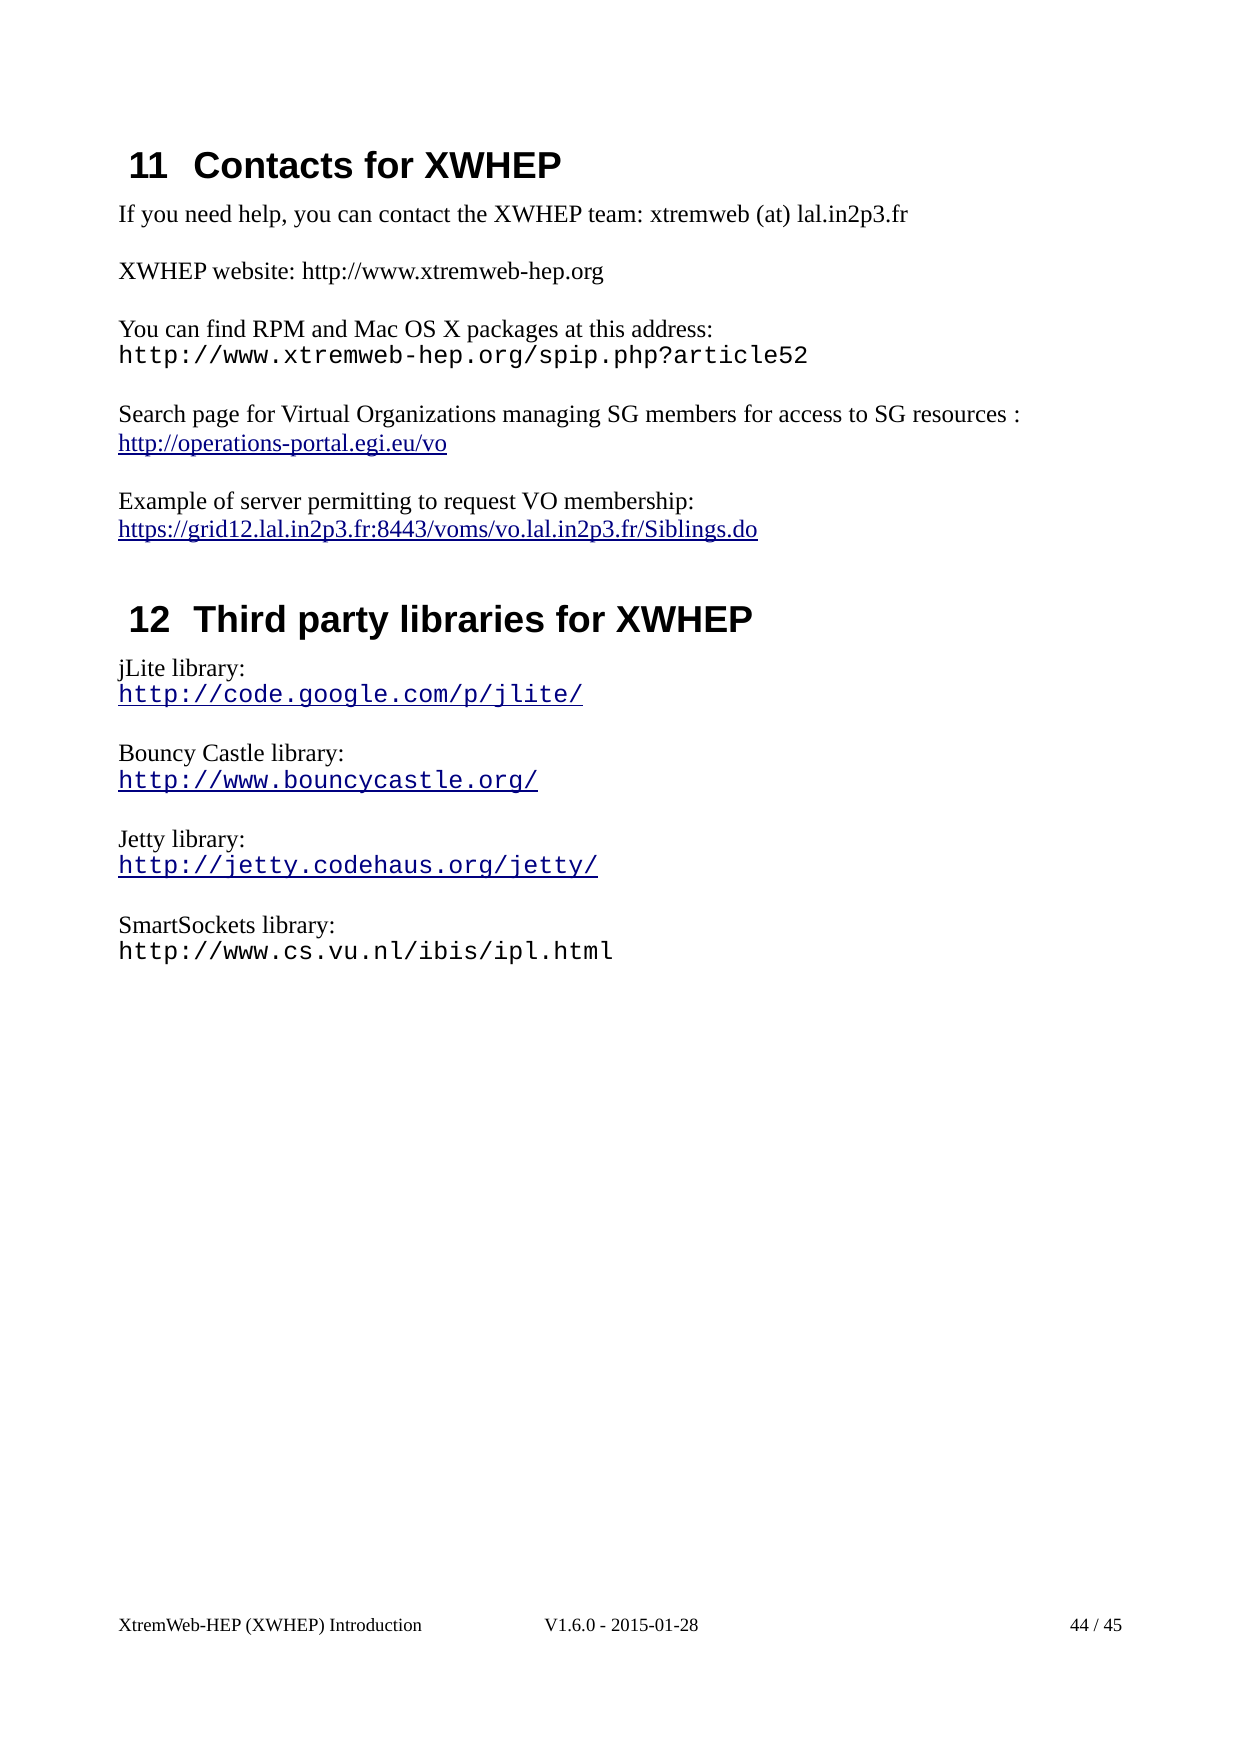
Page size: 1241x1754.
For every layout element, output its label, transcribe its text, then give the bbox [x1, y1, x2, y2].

text http://www.cs.vu.nl/ibis/ipl.html [118, 938, 1122, 967]
text SmartSockets library: [118, 910, 1122, 938]
text http://jetty.codehaus.org/jetty/ [118, 853, 1122, 881]
text If you need help, you can contact the XWHEP team: xtremweb (at) lal.in2p3.fr [118, 199, 1122, 227]
text https://grid12.lal.in2p3.fr:8443/voms/vo.lal.in2p3.fr/Siblings.do [118, 514, 1122, 543]
text jLite library: [118, 653, 1122, 681]
text http://operations-portal.egi.eu/vo [118, 428, 1122, 457]
text http://www.xtremweb-hep.org/spip.php?article52 [118, 342, 1122, 371]
text http://www.bouncycastle.org/ [118, 767, 1122, 796]
text You can find RPM and Mac OS X packages at this address: [118, 314, 1122, 342]
text Bouncy Castle library: [118, 738, 1122, 767]
text XWHEP website: http://www.xtremweb-hep.org [118, 256, 1122, 285]
text Example of server permitting to request VO membership: [118, 486, 1122, 514]
subtitle Contacts for XWHEP [118, 143, 1122, 186]
subtitle Third party libraries for XWHEP [118, 597, 1122, 640]
text http://code.google.com/p/jlite/ [118, 681, 1122, 710]
text Jetty library: [118, 824, 1122, 853]
text Search page for Virtual Organizations managing SG members for access to SG resources : [118, 399, 1122, 428]
